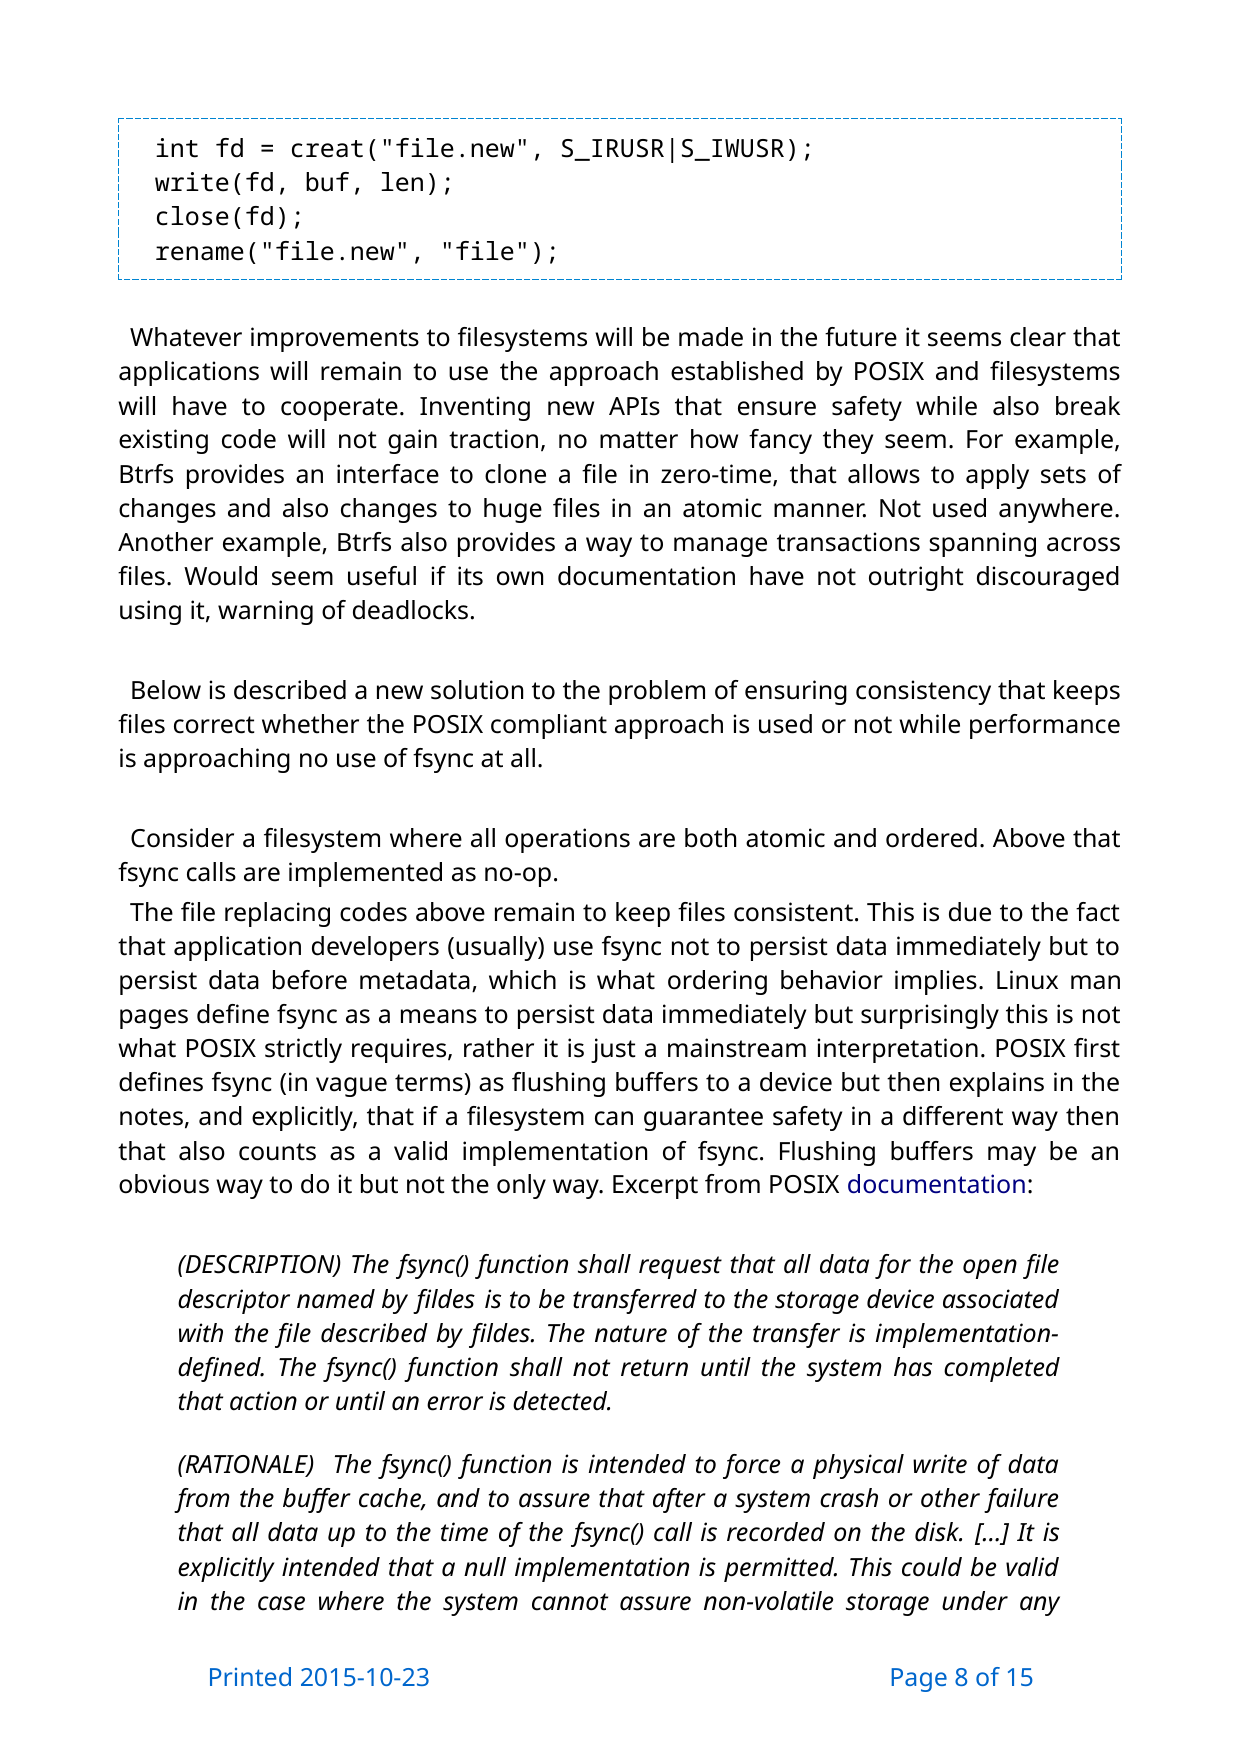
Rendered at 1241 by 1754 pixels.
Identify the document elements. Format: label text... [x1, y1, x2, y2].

text write(fd, buf, len); [118, 152, 1122, 186]
text rename("file.new", "file"); [118, 220, 1122, 280]
text close(fd); [118, 186, 1122, 220]
text (DESCRIPTION) The fsync() function shall request that all data for the open file descriptor named by fildes is to be transferred to the storage device associated with the file described by fildes. The nature of the transfer is implementation-defined. The fsync() function shall not return until the system has completed that action or until an error is detected. [177, 1247, 1063, 1417]
text int fd = creat("file.new", S_IRUSR|S_IWUSR); [118, 118, 1122, 152]
text Whatever improvements to filesystems will be made in the future it seems clear that applications will remain to use the approach established by POSIX and filesystems will have to cooperate. Inventing new APIs that ensure safety while also break existing code will not gain traction, no matter how fancy they seem. For example, Btrfs provides an interface to clone a file in zero-time, that allows to apply sets of changes and also changes to huge files in an atomic manner. Not used anywhere. Another example, Btrfs also provides a way to manage transactions spanning across files. Would seem useful if its own documentation have not outright discouraged using it, warning of deadlocks. [118, 320, 1122, 627]
text Below is described a new solution to the problem of ensuring consistency that keeps files correct whether the POSIX compliant approach is used or not while performance is approaching no use of fsync at all. [118, 672, 1122, 775]
text (RATIONALE) The fsync() function is intended to force a physical write of data from the buffer cache, and to assure that after a system crash or other failure that all data up to the time of the fsync() call is recorded on the disk. […] It is explicitly intended that a null implementation is permitted. This could be valid in the case where the system cannot assure non-volatile storage under any [177, 1447, 1063, 1617]
text The file replacing codes above remain to keep files consistent. This is due to the fact that application developers (usually) use fsync not to persist data immediately but to persist data before metadata, which is what ordering behavior implies. Linux man pages define fsync as a means to persist data immediately but surprisingly this is not what POSIX strictly requires, rather it is just a mainstream interpretation. POSIX first defines fsync (in vague terms) as flushing buffers to a device but then explains in the notes, and explicitly, that if a filesystem can guarantee safety in a different way then that also counts as a valid implementation of fsync. Flushing buffers may be an obvious way to do it but not the only way. Excerpt from POSIX documentation: [118, 895, 1122, 1201]
text Consider a filesystem where all operations are both atomic and ordered. Above that fsync calls are implemented as no-op. [118, 821, 1122, 889]
